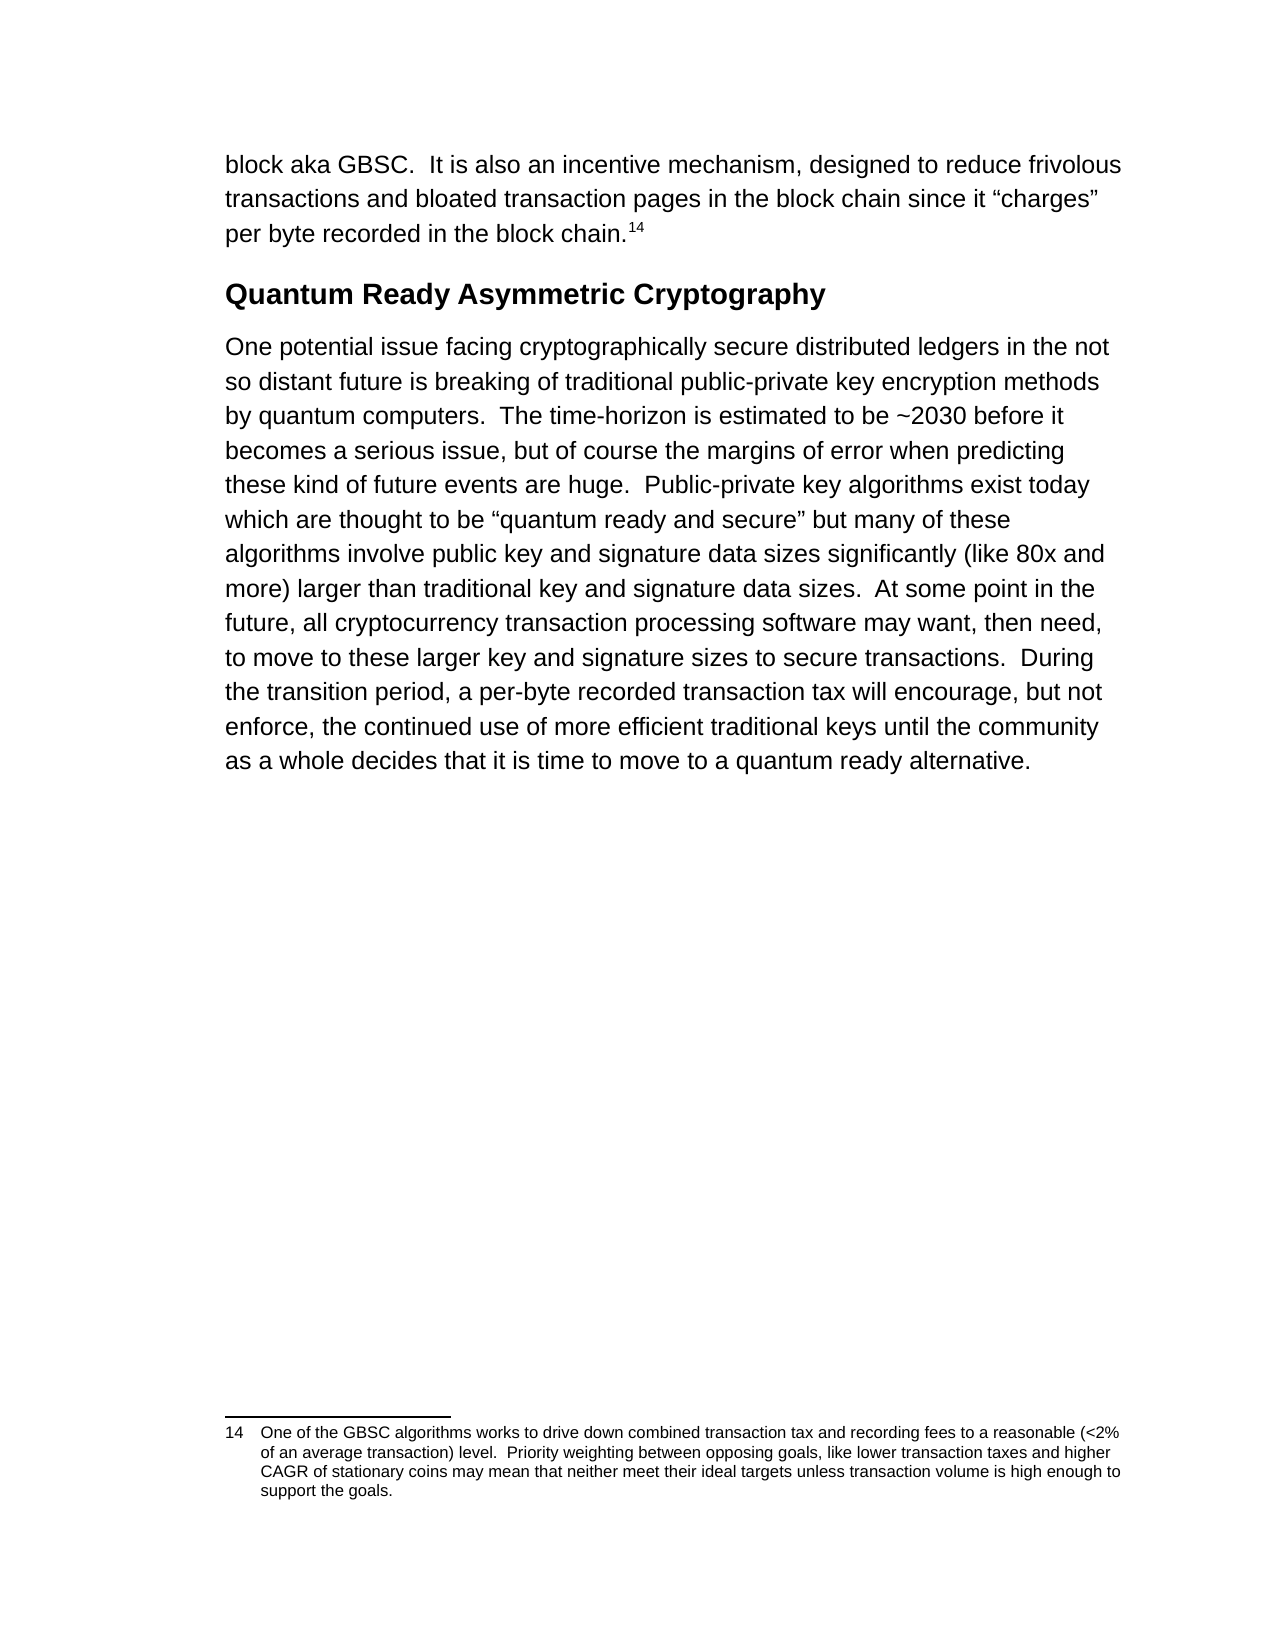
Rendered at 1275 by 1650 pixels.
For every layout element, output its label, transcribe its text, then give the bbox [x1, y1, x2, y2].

text block aka GBSC. It is also an incentive mechanism, designed to reduce frivolous transactions and bloated transaction pages in the block chain since it “charges” per byte recorded in the block chain. [225, 150, 1125, 248]
text One of the GBSC algorithms works to drive down combined transaction tax and recording fees to a reasonable (<2% of an average transaction) level. Priority weighting between opposing goals, like lower transaction taxes and higher CAGR of stationary coins may mean that neither meet their ideal targets unless transaction volume is high enough to support the goals. [225, 1423, 1125, 1500]
text One potential issue facing cryptographically secure distributed ledgers in the not so distant future is breaking of traditional public-private key encryption methods by quantum computers. The time-horizon is estimated to be ~2030 before it becomes a serious issue, but of course the margins of error when predicting these kind of future events are huge. Public-private key algorithms exist today which are thought to be “quantum ready and secure” but many of these algorithms involve public key and signature data sizes significantly (like 80x and more) larger than traditional key and signature data sizes. At some point in the future, all cryptocurrency transaction processing software may want, then need, to move to these larger key and signature sizes to secure transactions. During the transition period, a per-byte recorded transaction tax will encourage, but not enforce, the continued use of more efficient traditional keys until the community as a whole decides that it is time to move to a quantum ready alternative. [225, 332, 1125, 775]
subtitle Quantum Ready Asymmetric Cryptography [225, 277, 1125, 311]
